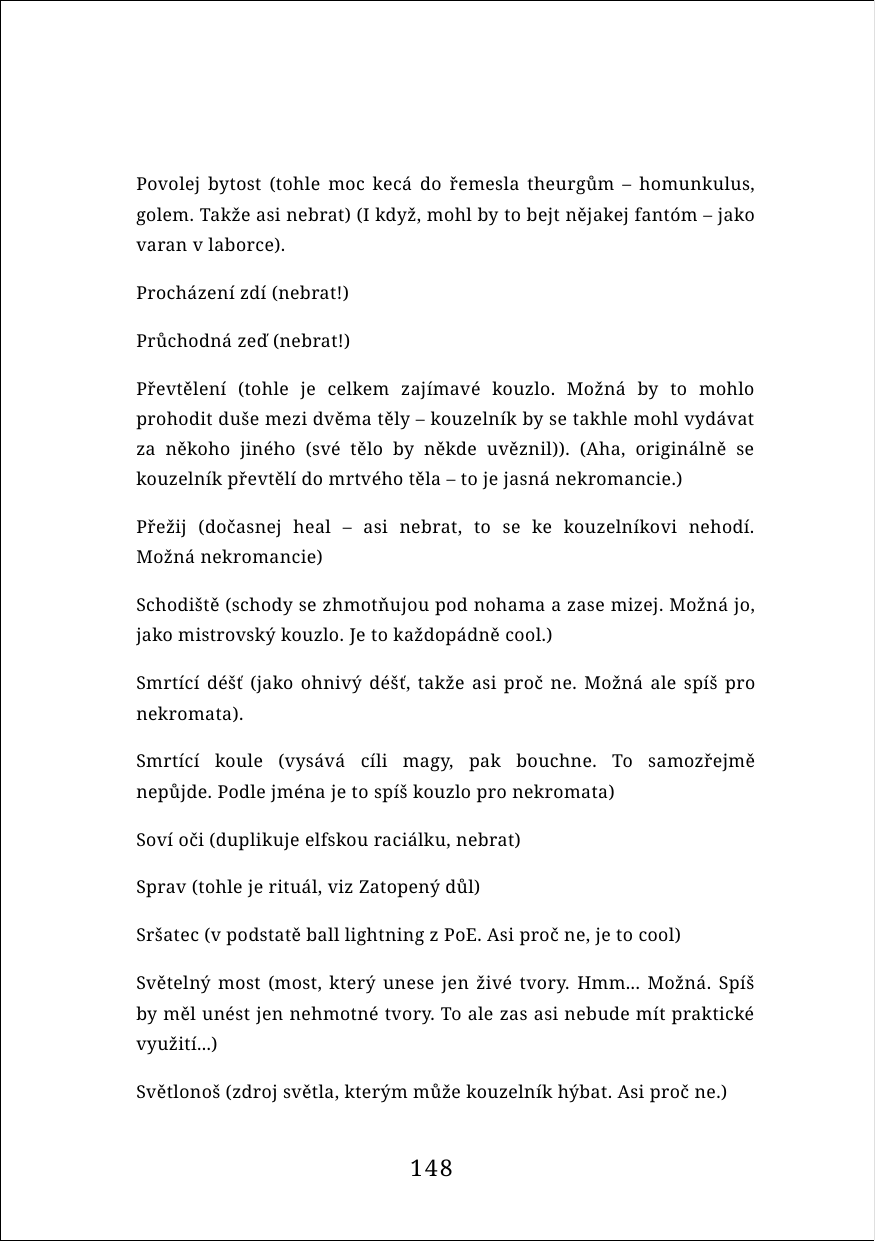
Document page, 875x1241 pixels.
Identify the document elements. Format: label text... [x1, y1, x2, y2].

text Soví oči (duplikuje elfskou raciálku, nebrat) [136, 827, 756, 851]
text Světlonoš (zdroj světla, kterým může kouzelník hýbat. Asi proč ne.) [136, 1079, 756, 1103]
text Smrtící koule (vysává cíli magy, pak bouchne. To samozřejmě nepůjde. Podle jména je to spíš kouzlo pro nekromata) [136, 749, 756, 803]
text Sprav (tohle je rituál, viz Zatopený důl) [136, 875, 756, 899]
text Procházení zdí (nebrat!) [136, 280, 756, 304]
text Světelný most (most, který unese jen živé tvory. Hmm... Možná. Spíš by měl unést jen nehmotné tvory. To ale zas asi nebude mít praktické využití...) [136, 971, 756, 1055]
text Schodiště (schody se zhmotňujou pod nohama a zase mizej. Možná jo, jako mistrovský kouzlo. Je to každopádně cool.) [136, 593, 756, 647]
text Přežij (dočasnej heal – asi nebrat, to se ke kouzelníkovi nehodí. Možná nekromancie) [136, 514, 756, 569]
text Povolej bytost (tohle moc kecá do řemesla theurgům – homunkulus, golem. Takže asi nebrat) (I když, mohl by to bejt nějakej fantóm – jako varan v laborce). [136, 172, 756, 256]
text Sršatec (v podstatě ball lightning z PoE. Asi proč ne, je to cool) [136, 923, 756, 947]
text Průchodná zeď (nebrat!) [136, 328, 756, 352]
text Smrtící déšť (jako ohnivý déšť, takže asi proč ne. Možná ale spíš pro nekromata). [136, 671, 756, 725]
text Převtělení (tohle je celkem zajímavé kouzlo. Možná by to mohlo prohodit duše mezi dvěma těly – kouzelník by se takhle mohl vydávat za někoho jiného (své tělo by někde uvěznil)). (Aha, originálně se kouzelník převtělí do mrtvého těla – to je jasná nekromancie.) [136, 376, 756, 491]
